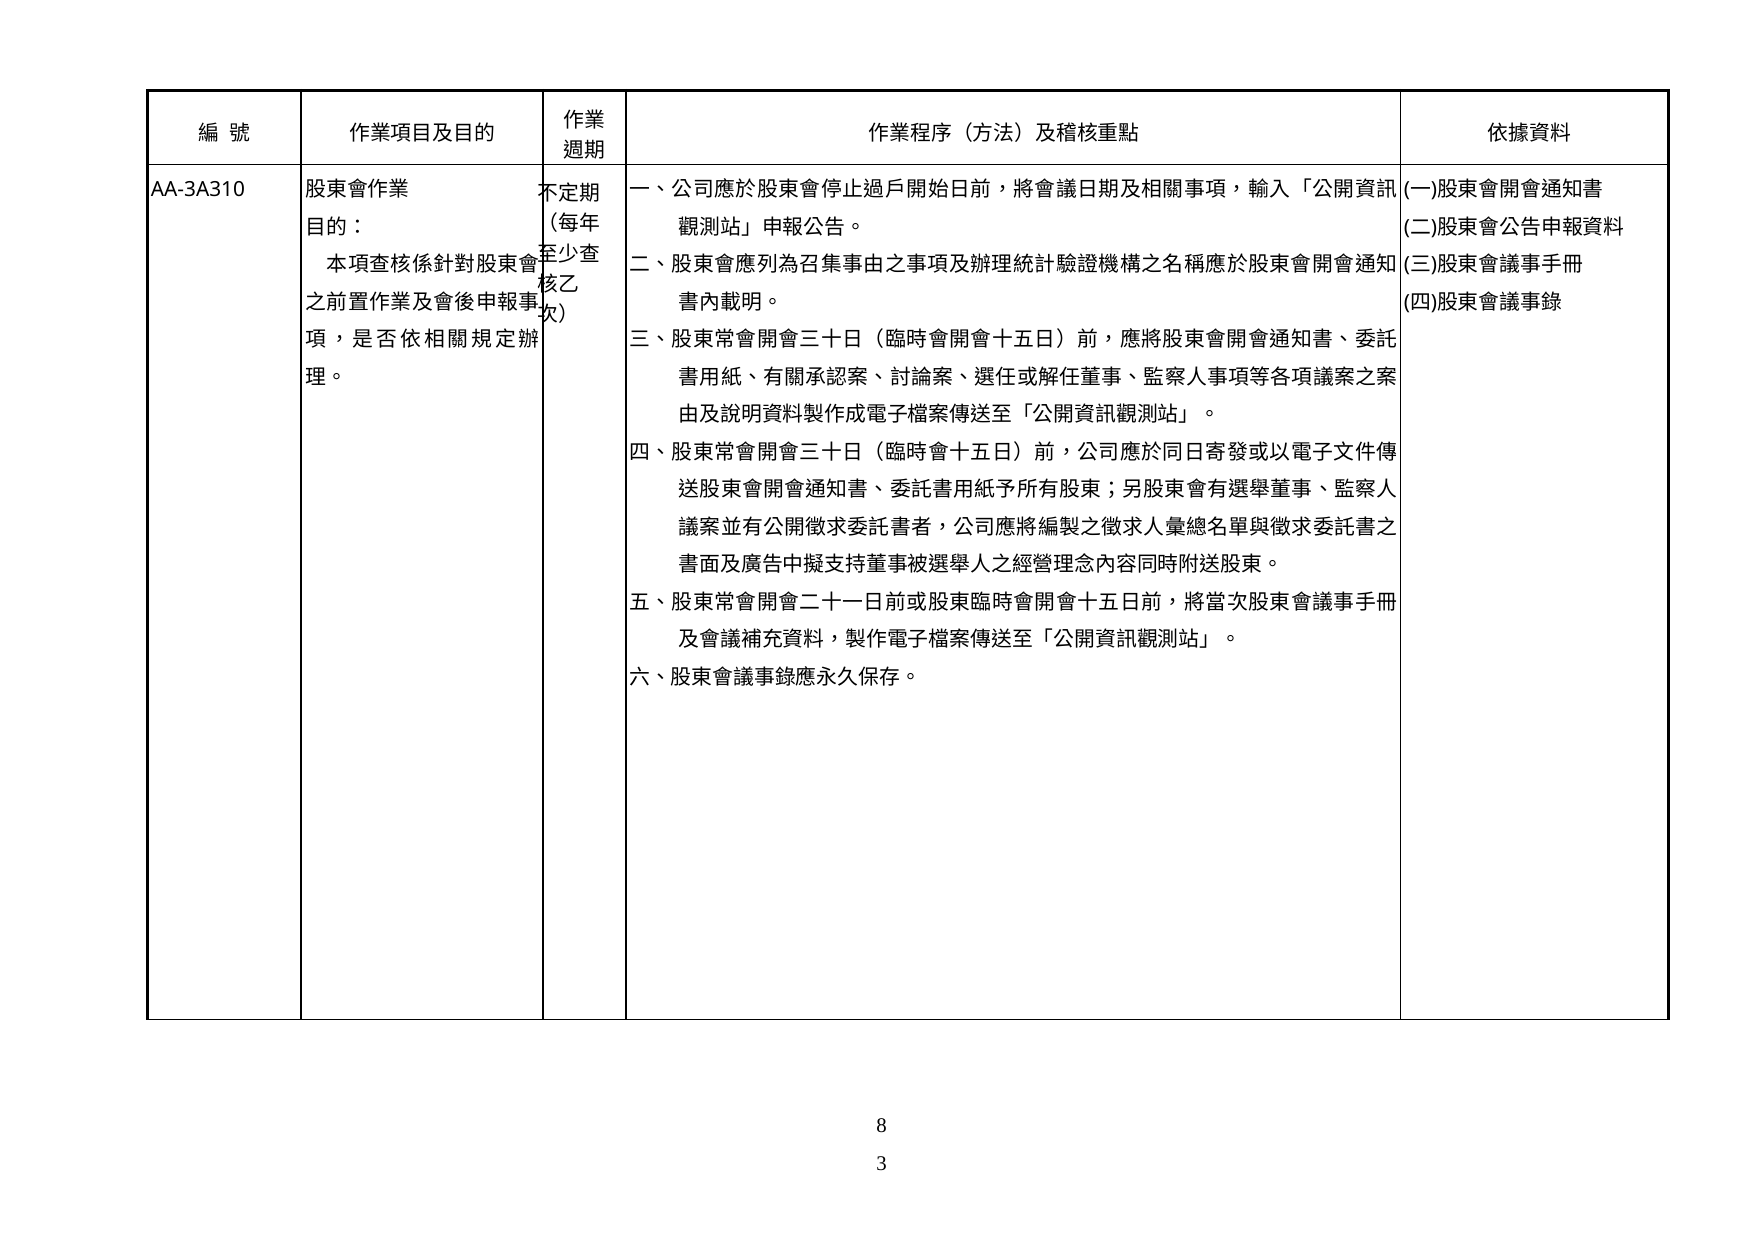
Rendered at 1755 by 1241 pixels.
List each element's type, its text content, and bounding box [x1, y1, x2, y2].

table_cell 股東會作業 目的： 本項查核係針對股東會之前置作業及會後申報事項，是否依相關規定辦理。 [302, 165, 542, 1018]
table_header 編 號 [149, 92, 300, 164]
table_cell 一、公司應於股東會停止過戶開始日前，將會議日期及相關事項，輸入「公開資訊觀測站」申報公告。 二、股東會應列為召集事由之事項及辦理統計驗證機構之名稱應於股東會開會通知書內載明。 三、股東常會開會三十日（臨時會開會十五日）前，應將股東會開會通知書、委託書用紙、有關承認案、討論案、選任或解任董事、監察人事項等各項議案之案由及說明資料製作成電子檔案傳送至「公開資訊觀測站」。 四、股東常會開會三十日（臨時會十五日）前，公司應於同日寄發或以電子文件傳送股東會開會通知書、委託書用紙予所有股東；另股東會有選舉董事、監察人議案並有公開徵求委託書者，公司應將編製之徵求人彙總名單與徵求委託書之書面及廣告中擬支持董事被選舉人之經營理念內容同時附送股東。 五、股東常會開會二十一日前或股東臨時會開會十五日前，將當次股東會議事手冊及會議補充資料，製作電子檔案傳送至「公開資訊觀測站」。 六、股東會議事錄應永久保存。 [627, 165, 1400, 1018]
table_header 作業程序（方法）及稽核重點 [627, 92, 1400, 164]
table_header 作業項目及目的 [302, 92, 542, 164]
table_header 依據資料 [1401, 92, 1667, 164]
table_cell [544, 165, 625, 1018]
table_cell [544, 309, 549, 320]
table_cell AA-3A310 [149, 165, 300, 1018]
table_cell (一)股東會開會通知書 (二)股東會公告申報資料 (三)股東會議事手冊 (四)股東會議事錄 [1401, 165, 1667, 1018]
table_header 作業 週期 [544, 92, 625, 164]
